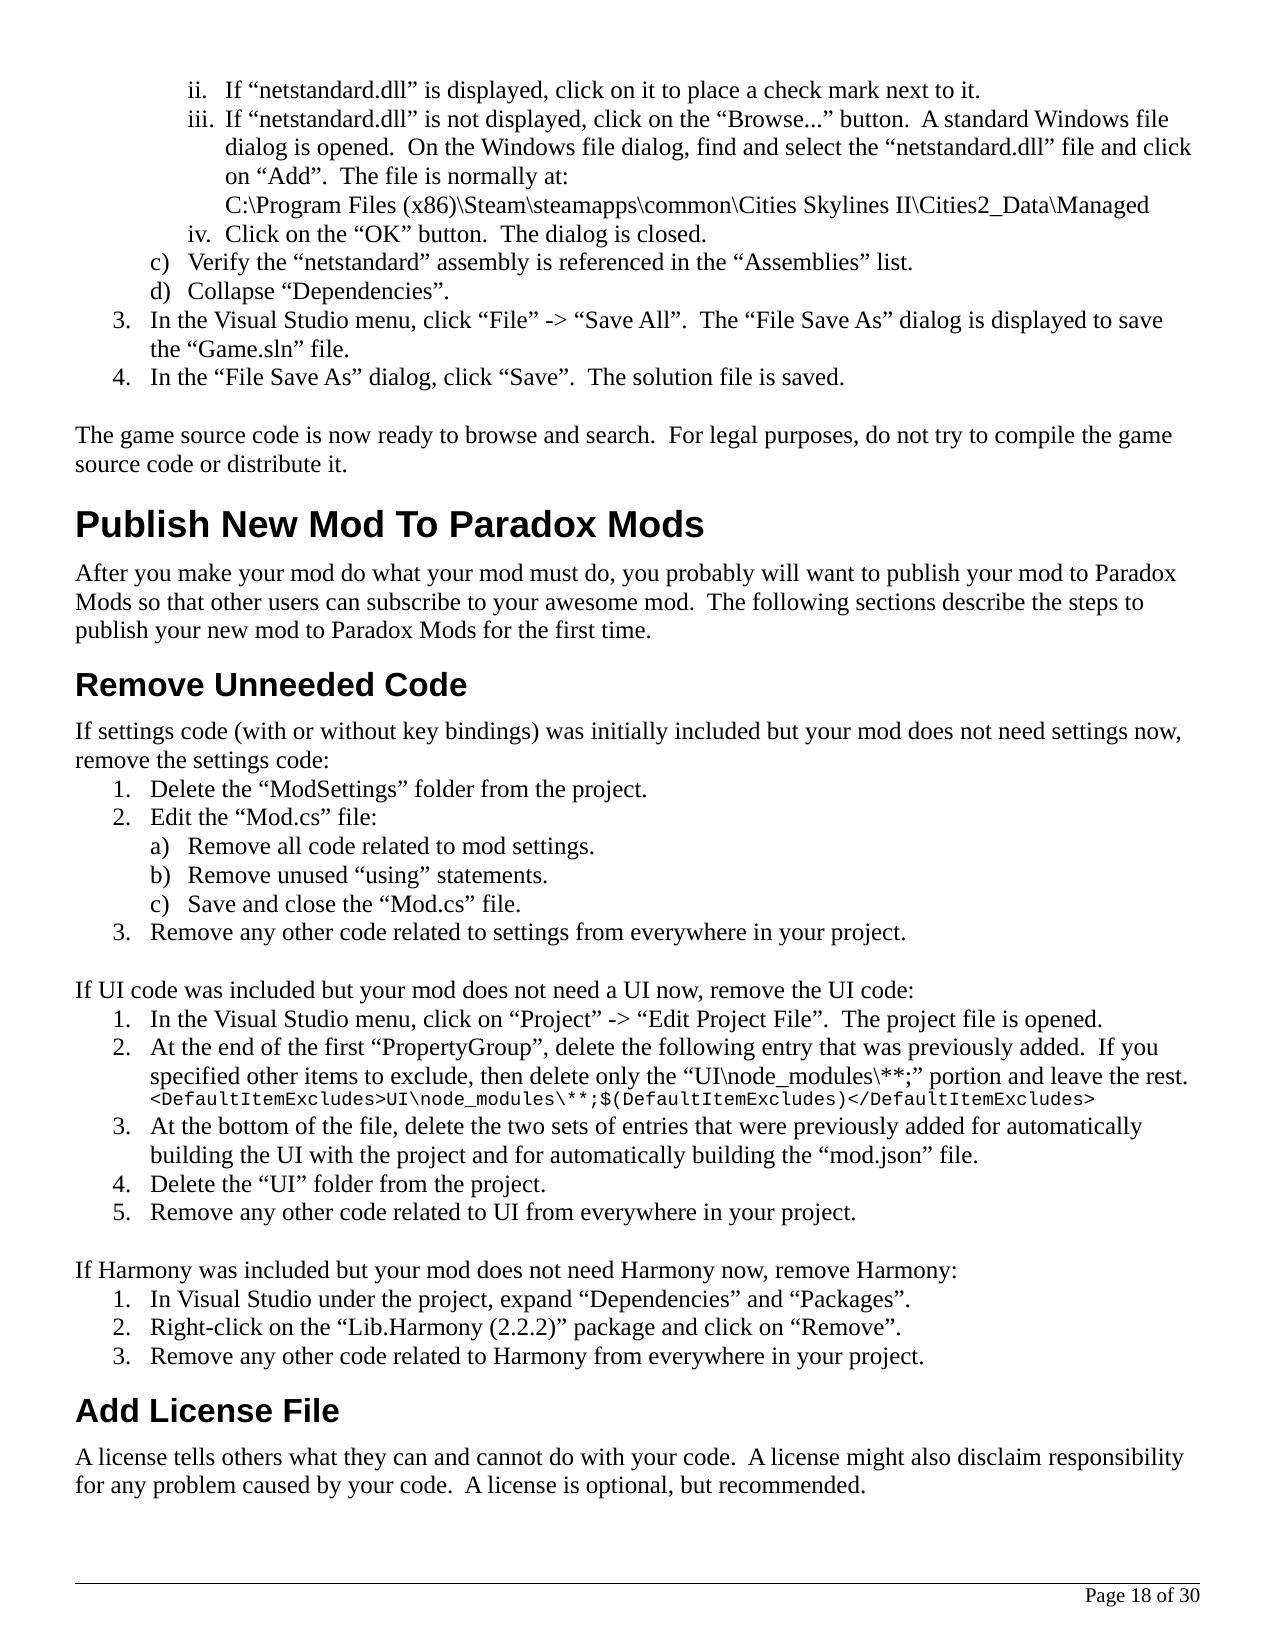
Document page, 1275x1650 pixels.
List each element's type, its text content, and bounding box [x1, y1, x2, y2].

text After you make your mod do what your mod must do, you probably will want to publish your mod to Paradox Mods so that other users can subscribe to your awesome mod. The following sections describe the steps to publish your new mod to Paradox Mods for the first time. [75, 558, 1200, 644]
list Delete the “ModSettings” folder from the project. [112, 774, 1200, 802]
list In Visual Studio under the project, expand “Dependencies” and “Packages”. [112, 1284, 1200, 1312]
text If settings code (with or without key bindings) was initially included but your mod does not need settings now, remove the settings code: [75, 716, 1200, 774]
list Remove unused “using” statements. [150, 860, 1200, 889]
list Remove any other code related to settings from everywhere in your project. [112, 917, 1200, 946]
list Remove any other code related to Harmony from everywhere in your project. [112, 1341, 1200, 1370]
text If UI code was included but your mod does not need a UI now, remove the UI code: [75, 975, 1200, 1004]
list Verify the “netstandard” assembly is referenced in the “Assemblies” list. [150, 247, 1200, 276]
list Save and close the “Mod.cs” file. [150, 889, 1200, 917]
text The game source code is now ready to browse and search. For legal purposes, do not try to compile the game source code or distribute it. [75, 420, 1200, 477]
subtitle Remove Unneeded Code [75, 665, 1200, 704]
text If Harmony was included but your mod does not need Harmony now, remove Harmony: [75, 1255, 1200, 1284]
list In the Visual Studio menu, click “File” -> “Save All”. The “File Save As” dialog is displayed to save the “Game.sln” file. [112, 305, 1200, 362]
list Click on the “OK” button. The dialog is closed. [187, 219, 1200, 247]
subtitle Publish New Mod To Paradox Mods [75, 502, 1200, 546]
list In the Visual Studio menu, click on “Project” -> “Edit Project File”. The project file is opened. [112, 1004, 1200, 1032]
list Collapse “Dependencies”. [150, 276, 1200, 305]
subtitle Add License File [75, 1391, 1200, 1429]
list At the end of the first “PropertyGroup”, delete the following entry that was previously added. If you specified other items to exclude, then delete only the “UI\node_modules\**;” portion and leave the rest. <DefaultItemExcludes>UI\node_modules\**;$(DefaultItemExcludes)</DefaultItemExcludes> [112, 1032, 1200, 1111]
list If “netstandard.dll” is not displayed, click on the “Browse...” button. A standard Windows file dialog is opened. On the Windows file dialog, find and select the “netstandard.dll” file and click on “Add”. The file is normally at: C:\Program Files (x86)\Steam\steamapps\common\Cities Skylines II\Cities2_Data\Managed [187, 104, 1200, 219]
list At the bottom of the file, delete the two sets of entries that were previously added for automatically building the UI with the project and for automatically building the “mod.json” file. [112, 1111, 1200, 1169]
text A license tells others what they can and cannot do with your code. A license might also disclaim responsibility for any problem caused by your code. A license is optional, but recommended. [75, 1442, 1200, 1499]
list Right-click on the “Lib.Harmony (2.2.2)” package and click on “Remove”. [112, 1312, 1200, 1341]
list Remove all code related to mod settings. [150, 831, 1200, 860]
list In the “File Save As” dialog, click “Save”. The solution file is saved. [112, 362, 1200, 391]
list If “netstandard.dll” is displayed, click on it to place a check mark next to it. [187, 75, 1200, 104]
list Remove any other code related to UI from everywhere in your project. [112, 1197, 1200, 1226]
list Delete the “UI” folder from the project. [112, 1169, 1200, 1197]
list Edit the “Mod.cs” file: [112, 802, 1200, 831]
